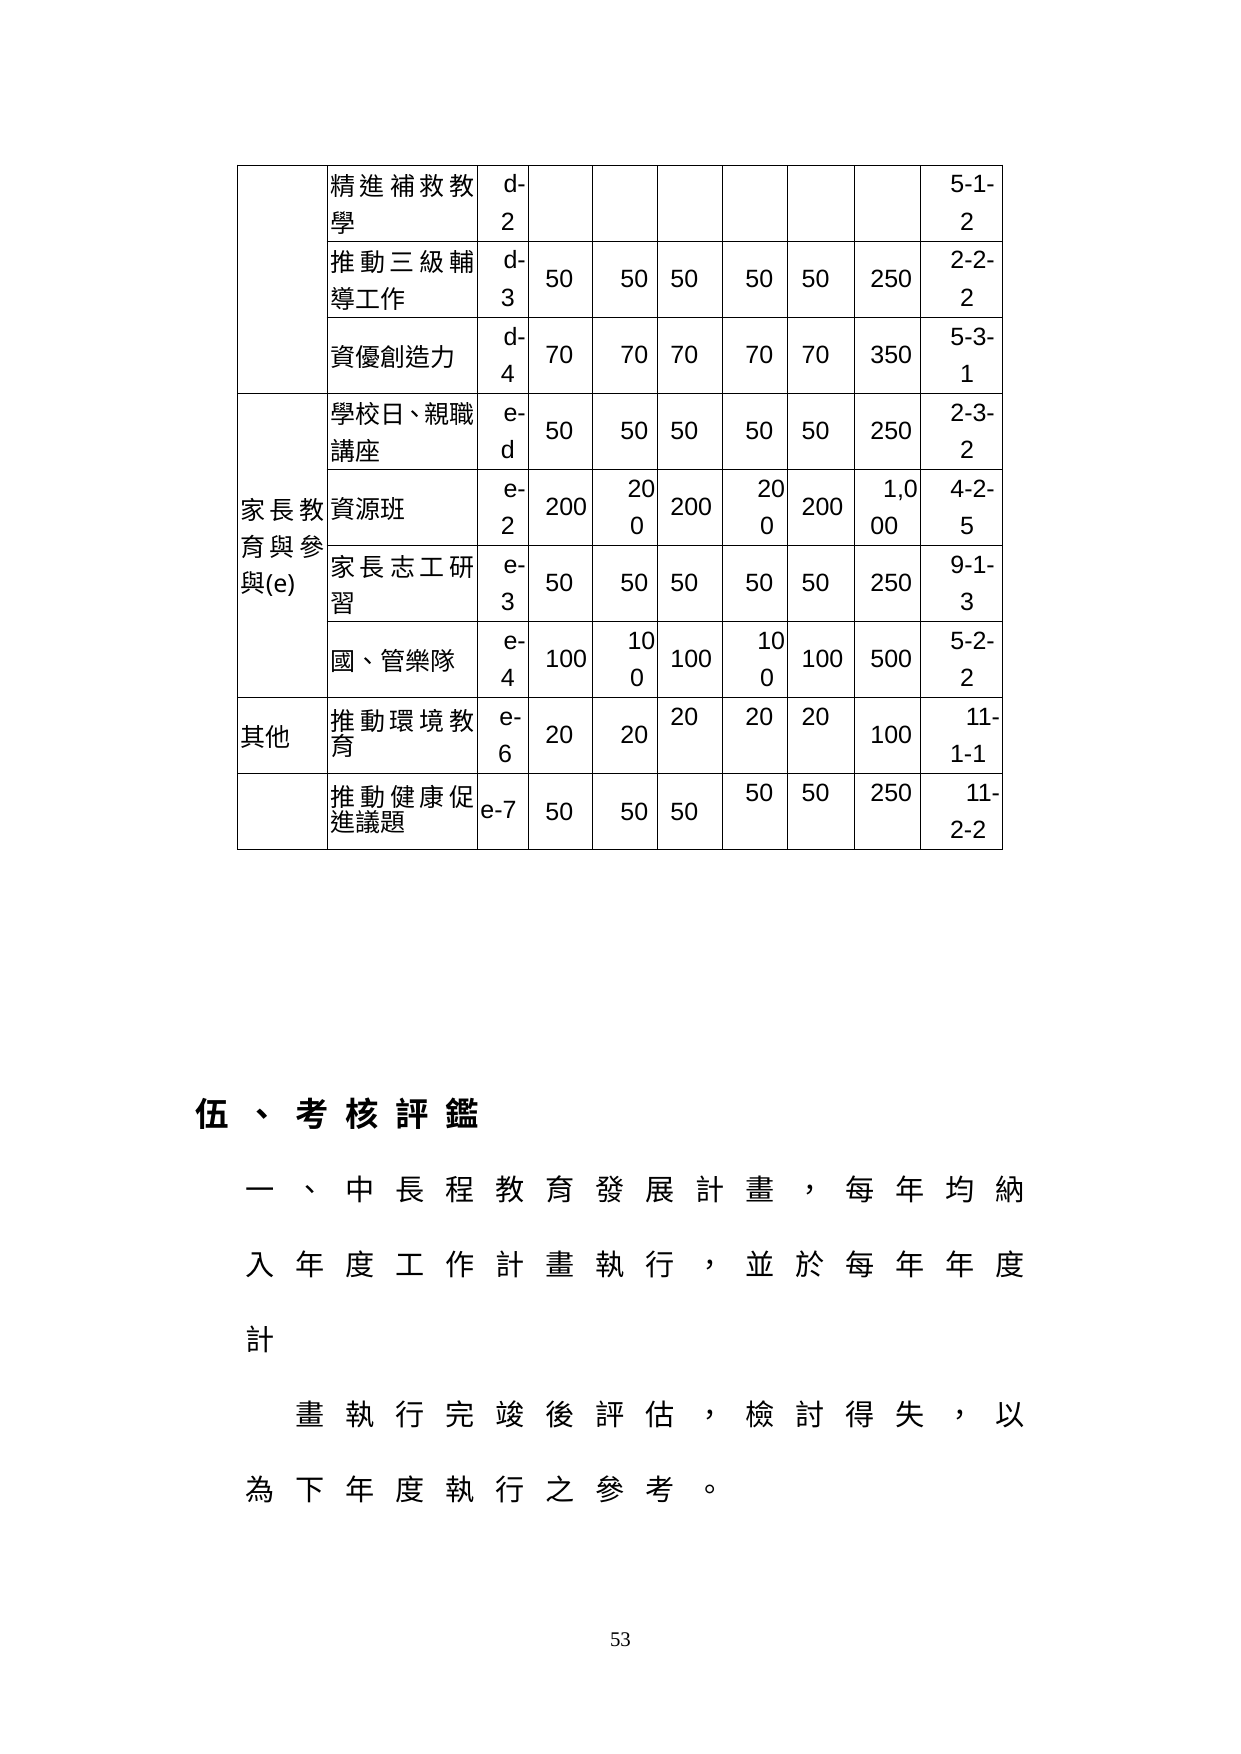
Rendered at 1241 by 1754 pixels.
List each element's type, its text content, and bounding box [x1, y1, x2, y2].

table_cell 200 [529, 470, 592, 545]
table_cell 國、管樂隊 [328, 622, 477, 697]
table_cell 20 [658, 698, 722, 773]
table_cell 70 [788, 318, 854, 393]
table_cell 200 [788, 470, 854, 545]
table_cell 70 [658, 318, 722, 393]
table_cell 推動健康促進議題 [328, 774, 477, 849]
table_cell 100 [788, 622, 854, 697]
table_cell 1,000 [855, 470, 920, 545]
table_cell [723, 166, 787, 241]
table_cell 推動環境教育 [328, 698, 477, 773]
table_cell 250 [855, 774, 920, 849]
table_cell 50 [723, 394, 787, 469]
table_cell 9-1-3 [921, 546, 1002, 621]
table_cell [529, 166, 592, 241]
text 一、中長程教育發展計畫，每年均納入年度工作計畫執行，並於每年年度計 [231, 1150, 1045, 1375]
table_cell d-2 [478, 166, 528, 241]
table_cell 家長教育與參與(e) [238, 394, 327, 697]
table_cell 100 [593, 622, 657, 697]
table_cell 50 [529, 394, 592, 469]
table_cell 50 [788, 546, 854, 621]
table_cell 200 [658, 470, 722, 545]
table_cell 20 [593, 698, 657, 773]
table_cell 100 [658, 622, 722, 697]
table_cell [238, 166, 327, 393]
table_cell 250 [855, 242, 920, 317]
table_cell 50 [723, 242, 787, 317]
table_cell 50 [788, 394, 854, 469]
table_cell e-6 [478, 698, 528, 773]
table_cell 250 [855, 546, 920, 621]
table_cell [658, 166, 722, 241]
table_cell 100 [529, 622, 592, 697]
table_cell 20 [788, 698, 854, 773]
table_cell 5-3-1 [921, 318, 1002, 393]
subtitle 伍、考核評鑑 [151, 1075, 1074, 1150]
table_cell 100 [855, 698, 920, 773]
table_cell 350 [855, 318, 920, 393]
table_cell 50 [593, 242, 657, 317]
table_cell e-3 [478, 546, 528, 621]
table_cell 4-2-5 [921, 470, 1002, 545]
table_cell 500 [855, 622, 920, 697]
table_cell e-4 [478, 622, 528, 697]
table_cell 2-3-2 [921, 394, 1002, 469]
table_cell d-3 [478, 242, 528, 317]
table_cell 5-1-2 [921, 166, 1002, 241]
table_cell e-2 [478, 470, 528, 545]
table_cell 其他 [238, 698, 327, 773]
text 畫執行完竣後評估，檢討得失，以為下年度執行之參考。 [231, 1375, 1045, 1525]
table_cell 50 [593, 394, 657, 469]
table_cell 50 [593, 774, 657, 849]
table_cell 50 [788, 774, 854, 849]
table_cell 11-1-1 [921, 698, 1002, 773]
table_cell 50 [658, 394, 722, 469]
table_cell 50 [658, 546, 722, 621]
table_cell 推動三級輔導工作 [328, 242, 477, 317]
table_cell 50 [658, 774, 722, 849]
table_cell [788, 166, 854, 241]
table_cell 50 [658, 242, 722, 317]
table_cell e-7 [478, 774, 528, 849]
table_cell 11-2-2 [921, 774, 1002, 849]
table_cell 家長志工研習 [328, 546, 477, 621]
table_cell 50 [788, 242, 854, 317]
table_cell [238, 774, 327, 849]
table_cell 50 [593, 546, 657, 621]
table_cell [855, 166, 920, 241]
table_cell 200 [593, 470, 657, 545]
table_cell [593, 166, 657, 241]
table_cell 資源班 [328, 470, 477, 545]
table_cell 學校日、親職講座 [328, 394, 477, 469]
table_cell e-d [478, 394, 528, 469]
table_cell 資優創造力 [328, 318, 477, 393]
table_cell d-4 [478, 318, 528, 393]
table_cell 50 [723, 774, 787, 849]
table_cell 50 [529, 242, 592, 317]
table_cell 5-2-2 [921, 622, 1002, 697]
table_cell 50 [723, 546, 787, 621]
table_cell 2-2-2 [921, 242, 1002, 317]
table_cell 精進補救教學 [328, 166, 477, 241]
table_cell 50 [529, 774, 592, 849]
table_cell 70 [723, 318, 787, 393]
table_cell 20 [529, 698, 592, 773]
table_cell 100 [723, 622, 787, 697]
table_cell 200 [723, 470, 787, 545]
table_cell 70 [593, 318, 657, 393]
table_cell 50 [529, 546, 592, 621]
table_cell 20 [723, 698, 787, 773]
table_cell 250 [855, 394, 920, 469]
table_cell 70 [529, 318, 592, 393]
